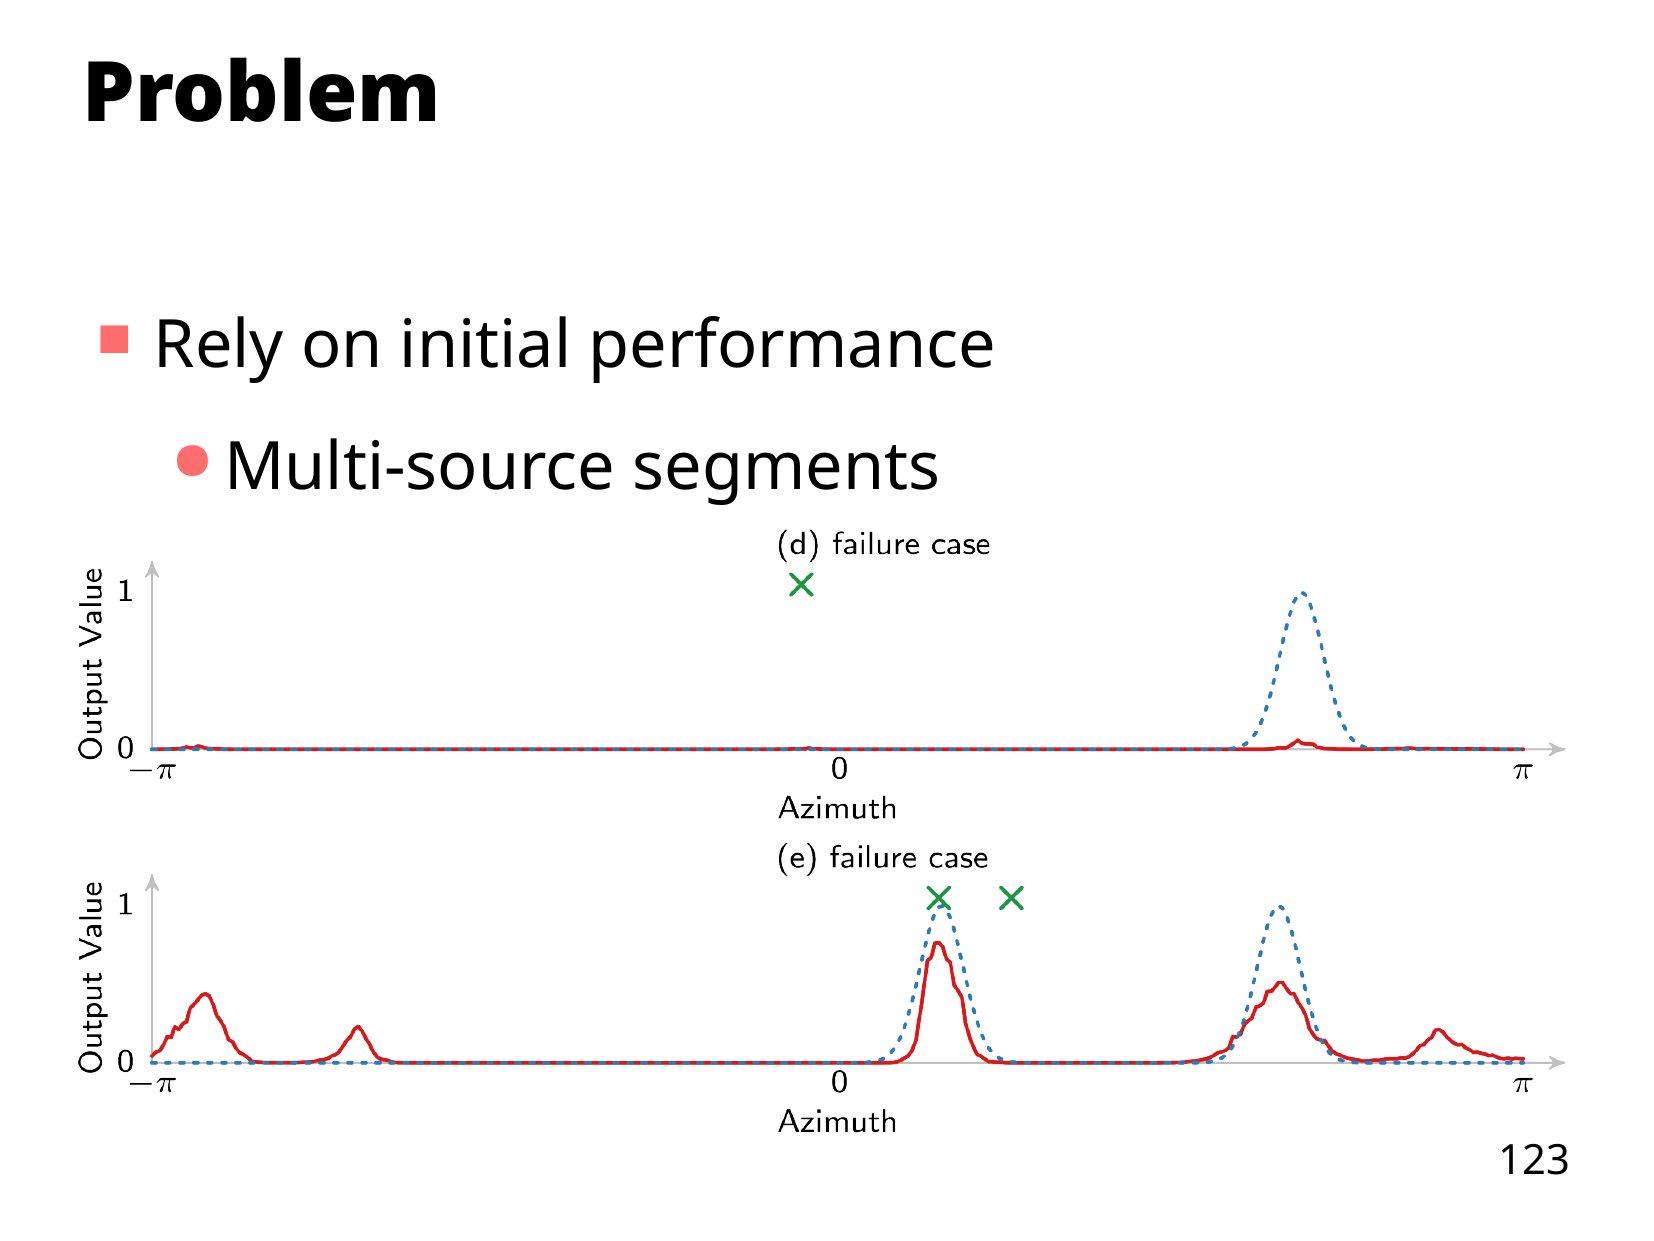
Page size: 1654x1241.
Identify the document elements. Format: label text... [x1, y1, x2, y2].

picture [16, 513, 1595, 1163]
title Problem [82, 37, 1571, 143]
list Rely on initial performance Multi-source segments [82, 296, 1571, 513]
